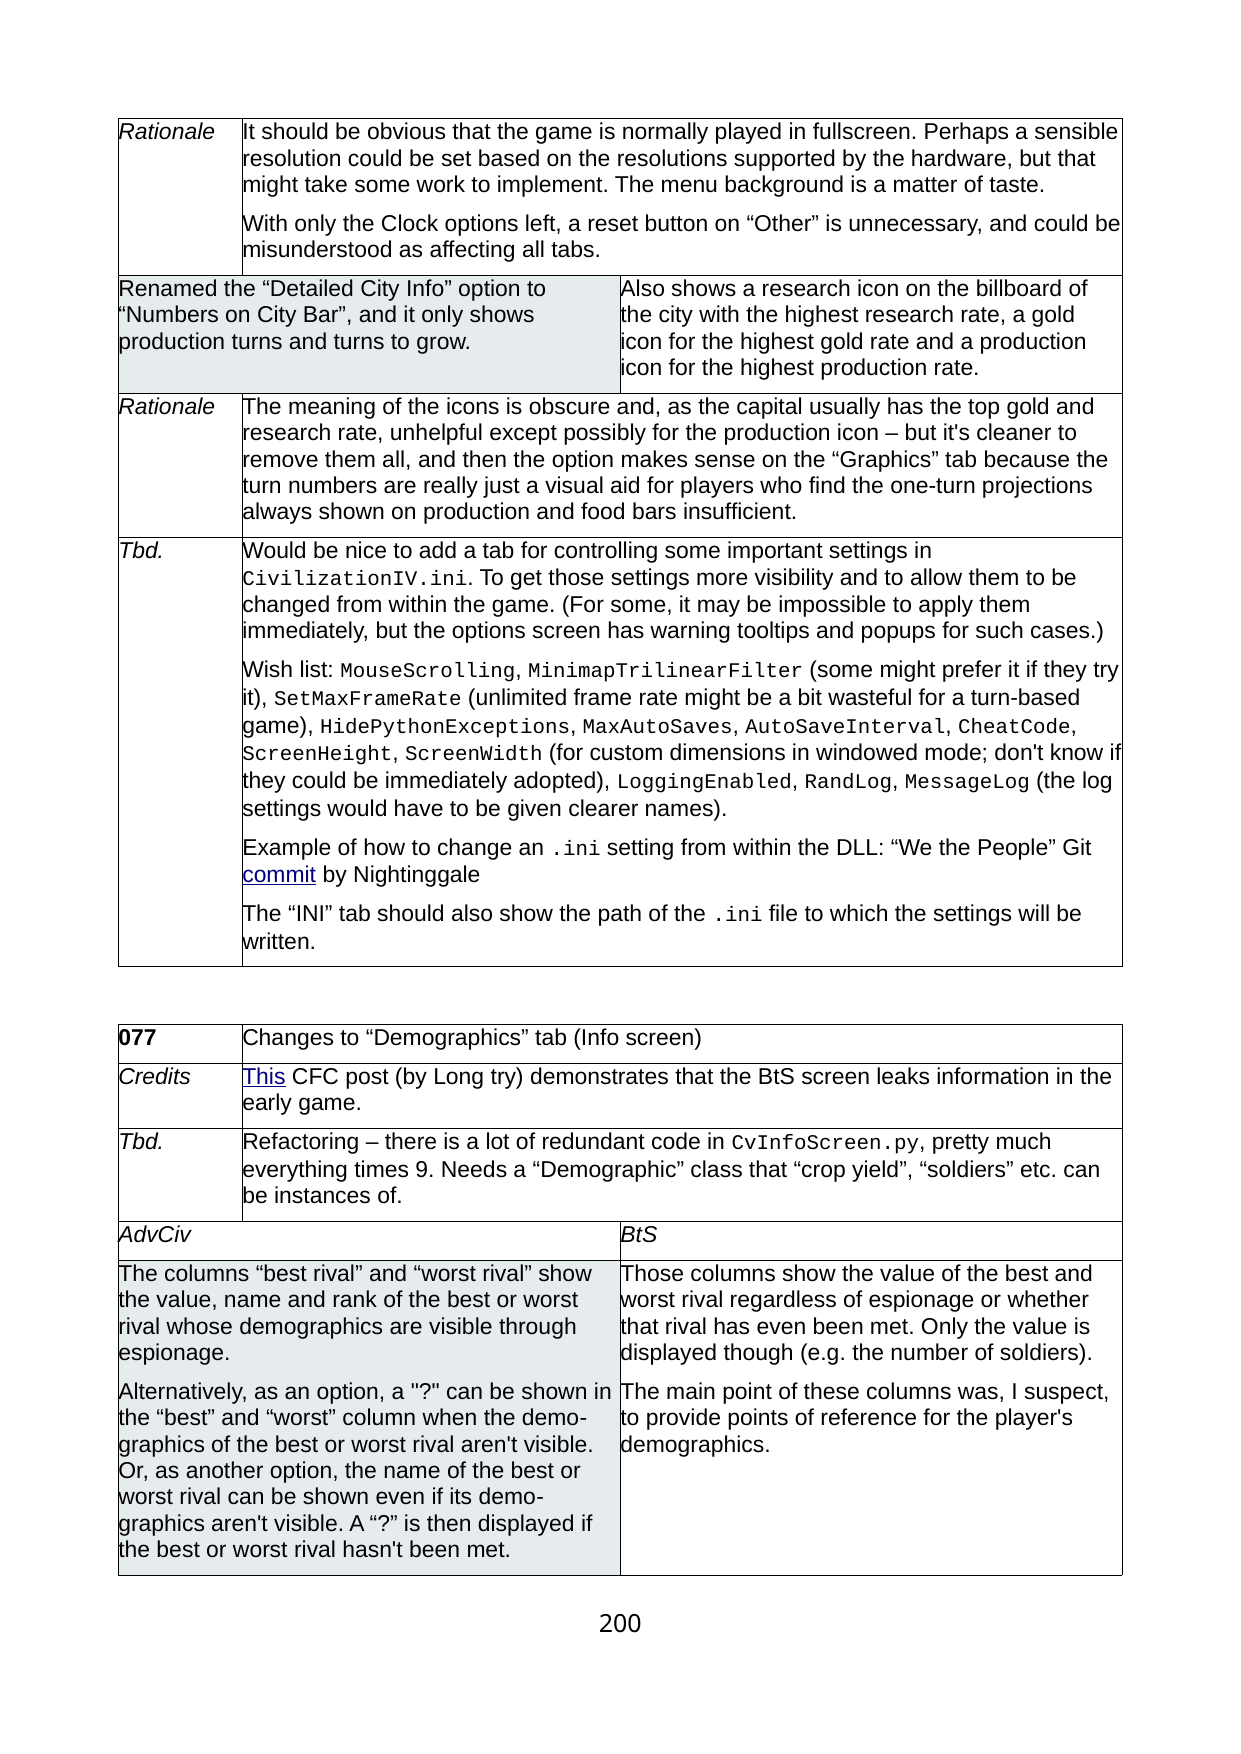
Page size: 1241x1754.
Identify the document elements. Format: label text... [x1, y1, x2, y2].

table_cell Refactoring – there is a lot of redundant code in CvInfoScreen.py, pretty much everything times 9. Needs a “Demographic” class that “crop yield”, “soldiers” etc. can be instances of. [243, 1129, 1122, 1221]
table_cell Credits [119, 1064, 242, 1128]
table_cell This CFC post (by Long try) demonstrates that the BtS screen leaks information in the early game. [243, 1064, 1122, 1128]
table_cell Tbd. [119, 1129, 242, 1221]
table_cell AdvCiv [119, 1222, 620, 1260]
table_cell Tbd. [119, 538, 242, 966]
table_cell BtS [621, 1222, 1122, 1260]
table_cell Rationale [119, 119, 242, 275]
table_cell Would be nice to add a tab for controlling some important settings in CivilizationIV.ini. To get those settings more visibility and to allow them to be changed from within the game. (For some, it may be impossible to apply them immediately, but the options screen has warning tooltips and popups for such cases.) Wish list: MouseScrolling, MinimapTrilinearFilter (some might prefer it if they try it), SetMaxFrameRate (unlimited frame rate might be a bit wasteful for a turn-based game), HidePythonExceptions, MaxAutoSaves, AutoSaveInterval, CheatCode, ScreenHeight, ScreenWidth (for custom dimensions in windowed mode; don't know if they could be immediately adopted), LoggingEnabled, RandLog, MessageLog (the log settings would have to be given clearer names). Example of how to change an .ini setting from within the DLL: “We the People” Git commit by Nightinggale The “INI” tab should also show the path of the .ini file to which the settings will be written. [243, 538, 1122, 966]
table_header Changes to “Demographics” tab (Info screen) [243, 1025, 1122, 1063]
table_cell The columns “best rival” and “worst rival” show the value, name and rank of the best or worst rival whose demographics are visible through espionage. Alternatively, as an option, a "?" can be shown in the “best” and “worst” column when the demo­graphics of the best or worst rival aren't visible. Or, as another option, the name of the best or worst rival can be shown even if its demo­graphics aren't visible. A “?” is then displayed if the best or worst rival hasn't been met. [119, 1261, 620, 1575]
table_cell Those columns show the value of the best and worst rival regardless of espionage or whether that rival has even been met. Only the value is displayed though (e.g. the number of soldiers). The main point of these columns was, I suspect, to provide points of reference for the player's demographics. [621, 1261, 1122, 1575]
table_cell Renamed the “Detailed City Info” option to “Numbers on City Bar”, and it only shows production turns and turns to grow. [119, 276, 620, 393]
table_cell Rationale [119, 394, 242, 537]
table_cell Also shows a research icon on the billboard of the city with the highest research rate, a gold icon for the highest gold rate and a production icon for the highest production rate. [621, 276, 1122, 393]
table_cell It should be obvious that the game is normally played in fullscreen. Perhaps a sensible resolution could be set based on the resolutions supported by the hardware, but that might take some work to implement. The menu background is a matter of taste. With only the Clock options left, a reset button on “Other” is unnecessary, and could be misunderstood as affecting all tabs. [243, 119, 1122, 275]
table_header 077 [119, 1025, 242, 1063]
table_cell The meaning of the icons is obscure and, as the capital usually has the top gold and research rate, unhelpful except possibly for the production icon – but it's cleaner to remove them all, and then the option makes sense on the “Graphics” tab because the turn numbers are really just a visual aid for players who find the one-turn projections always shown on production and food bars insufficient. [243, 394, 1122, 537]
